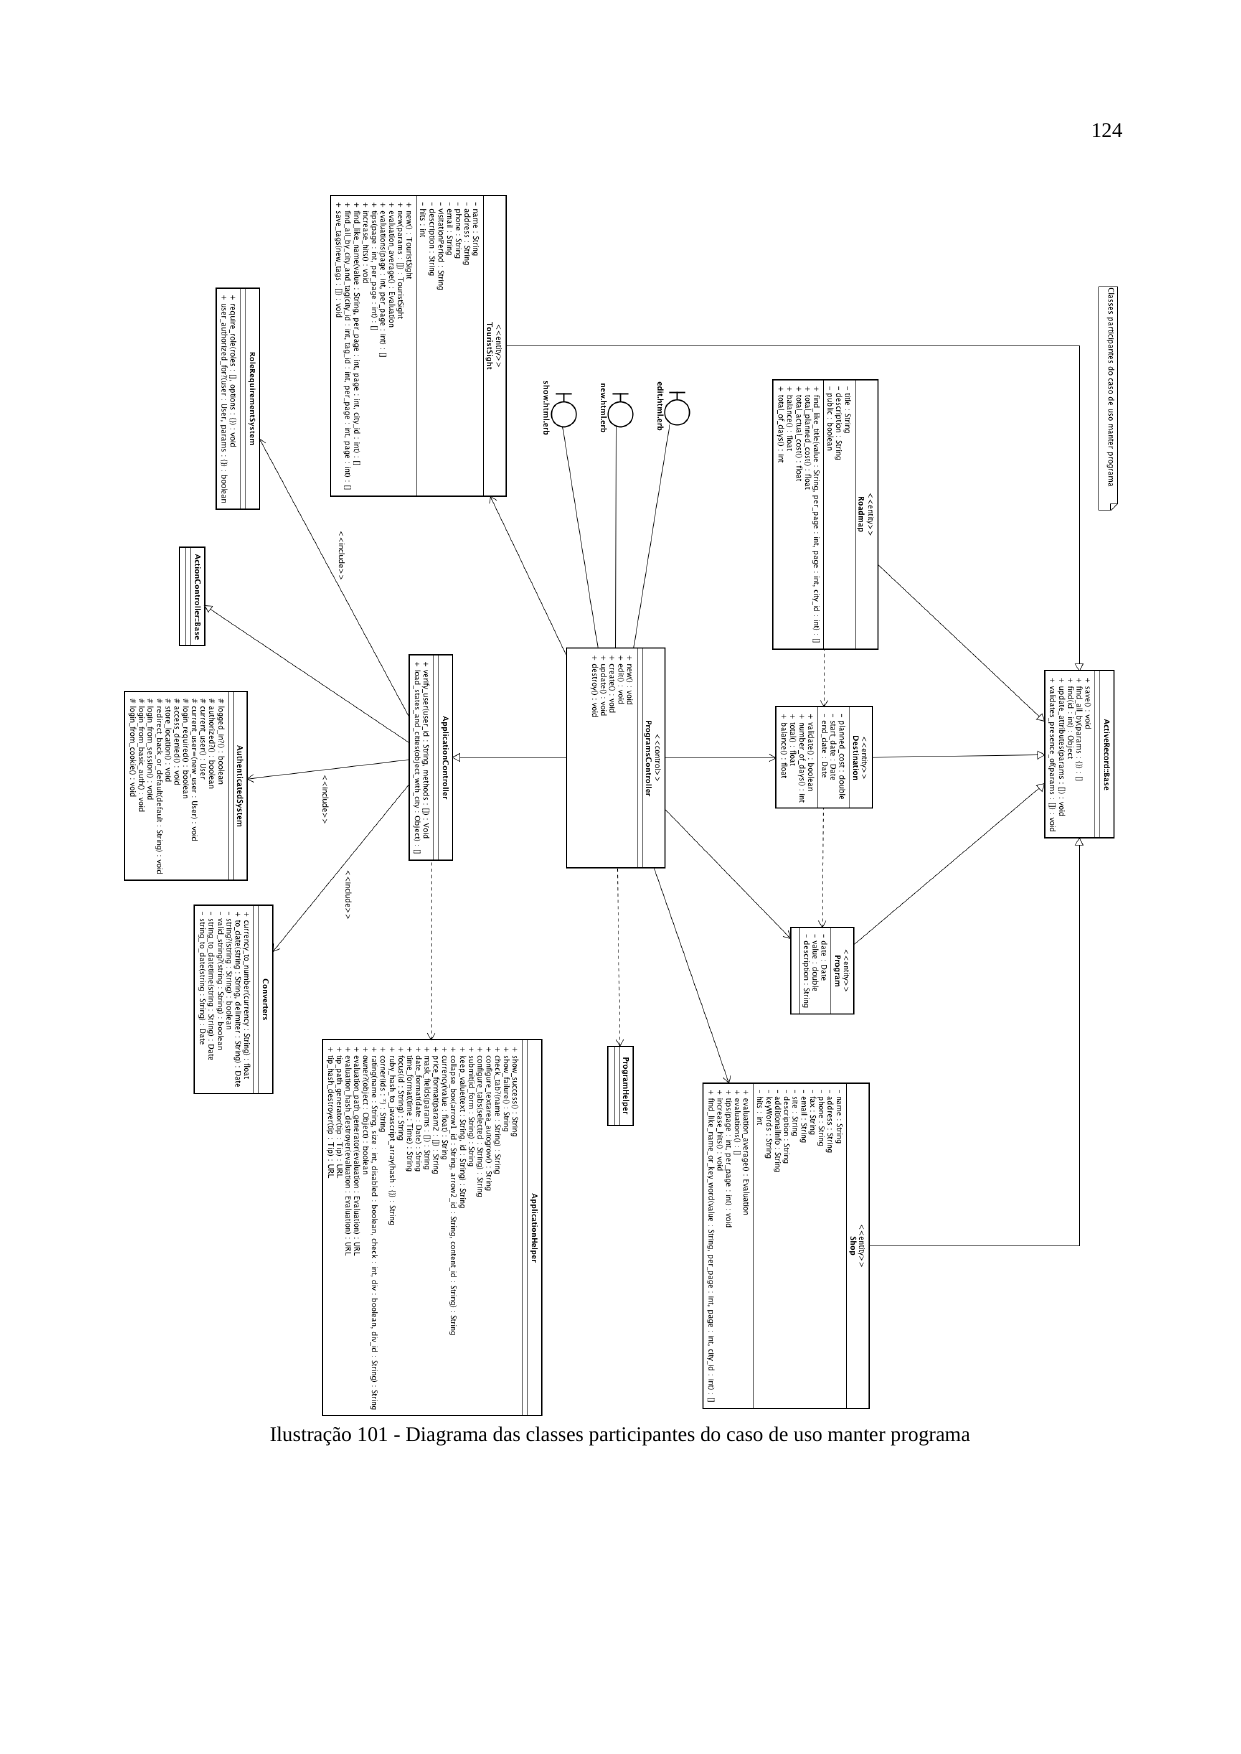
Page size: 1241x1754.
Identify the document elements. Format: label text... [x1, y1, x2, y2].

picture [118, 189, 1123, 1422]
text Ilustração 101 - Diagrama das classes participantes do caso de uso manter programa [118, 1422, 1122, 1446]
